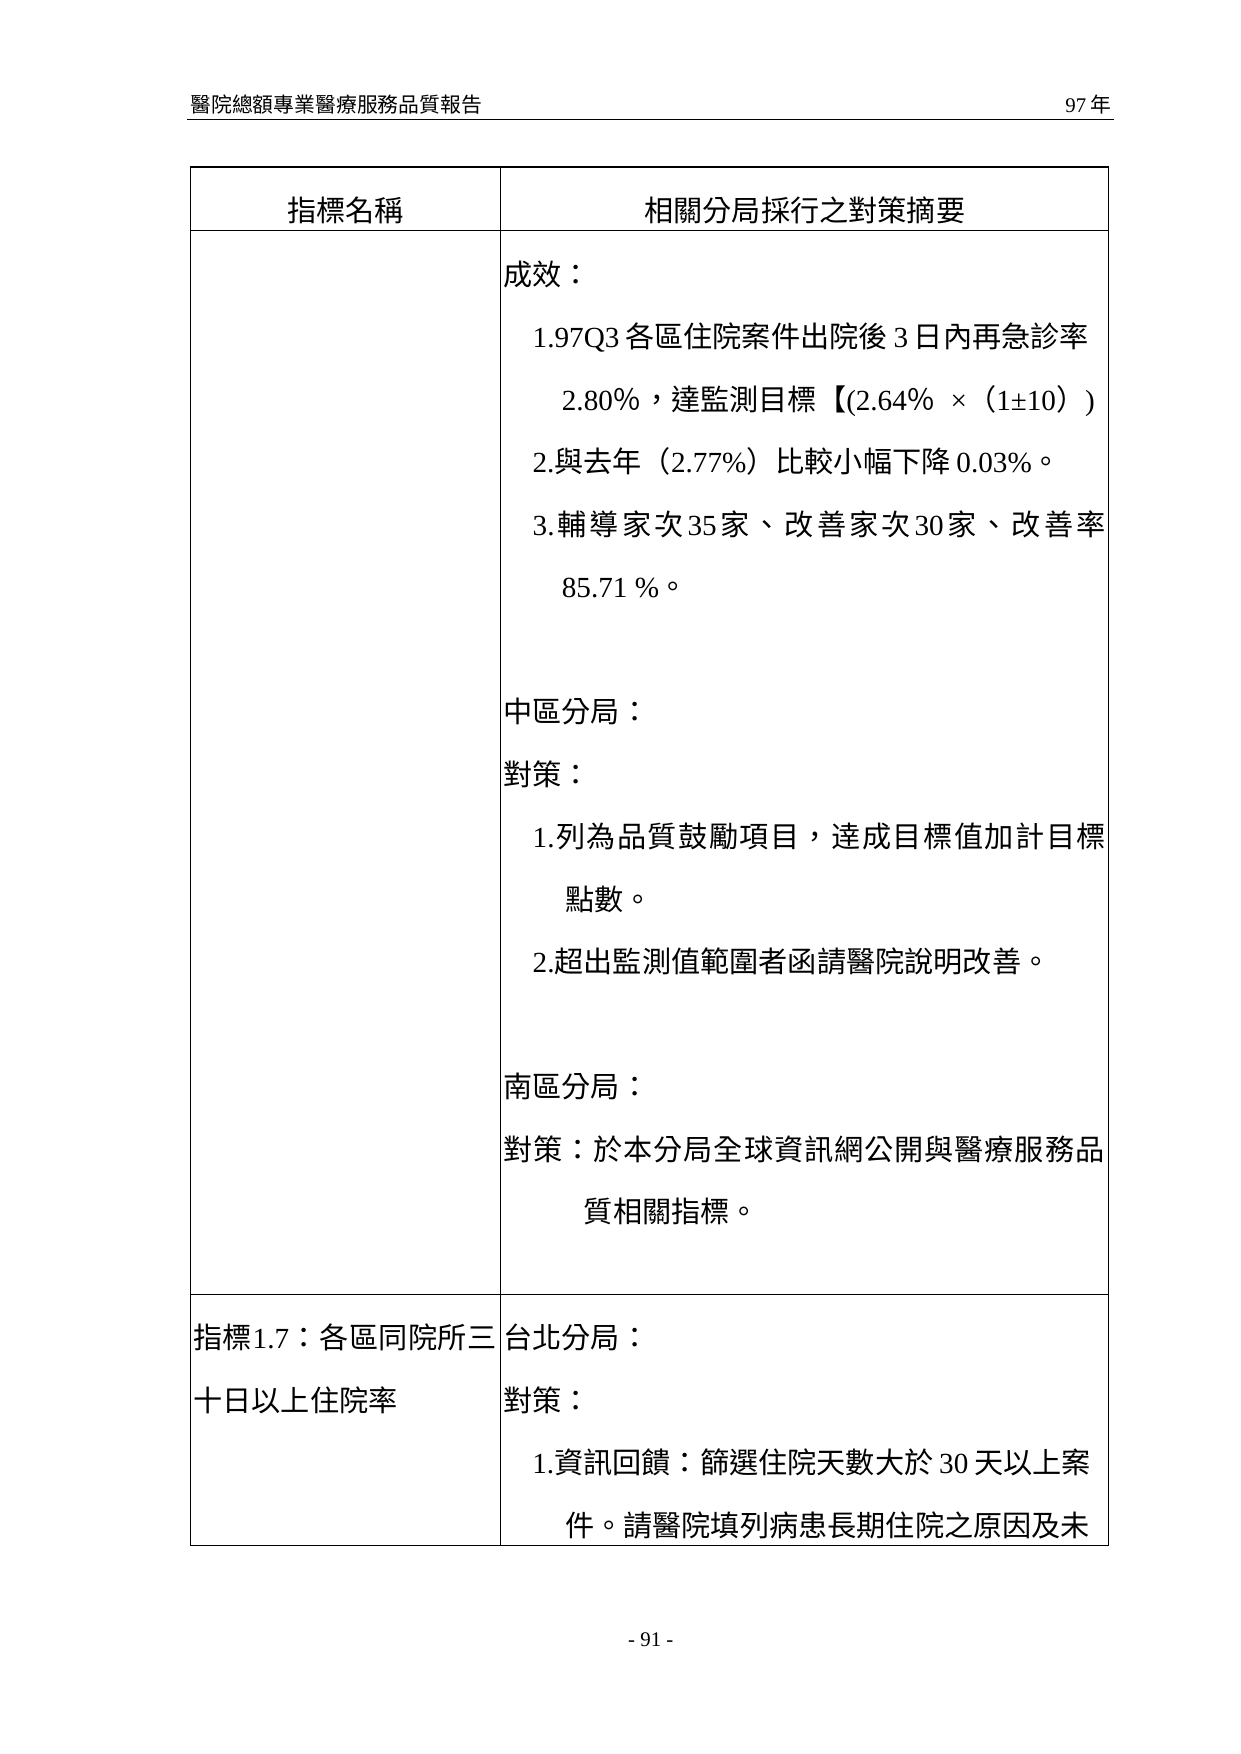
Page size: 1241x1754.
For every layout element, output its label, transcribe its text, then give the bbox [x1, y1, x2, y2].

table_cell 台北分局： 對策： 1.資訊回饋：篩選住院天數大於30天以上案件。請醫院填列病患長期住院之原因及未 [501, 1295, 1108, 1544]
table_header 相關分局採行之對策摘要 [501, 168, 1108, 230]
table_cell 指標1.7：各區同院所三十日以上住院率 [191, 1295, 500, 1544]
table_header 指標名稱 [191, 168, 500, 230]
table_cell [191, 231, 500, 1293]
table_cell 成效： 1.97Q3各區住院案件出院後3日內再急診率2.80％，達監測目標【(2.64％ ×（1±10）) 2.與去年（2.77%）比較小幅下降0.03%。 3.輔導家次35家、改善家次30家、改善率85.71 %。 中區分局： 對策： 1.列為品質鼓勵項目，逹成目標值加計目標點數。 2.超出監測值範圍者函請醫院說明改善。 南區分局： 對策：於本分局全球資訊網公開與醫療服務品質相關指標。 [501, 231, 1108, 1293]
